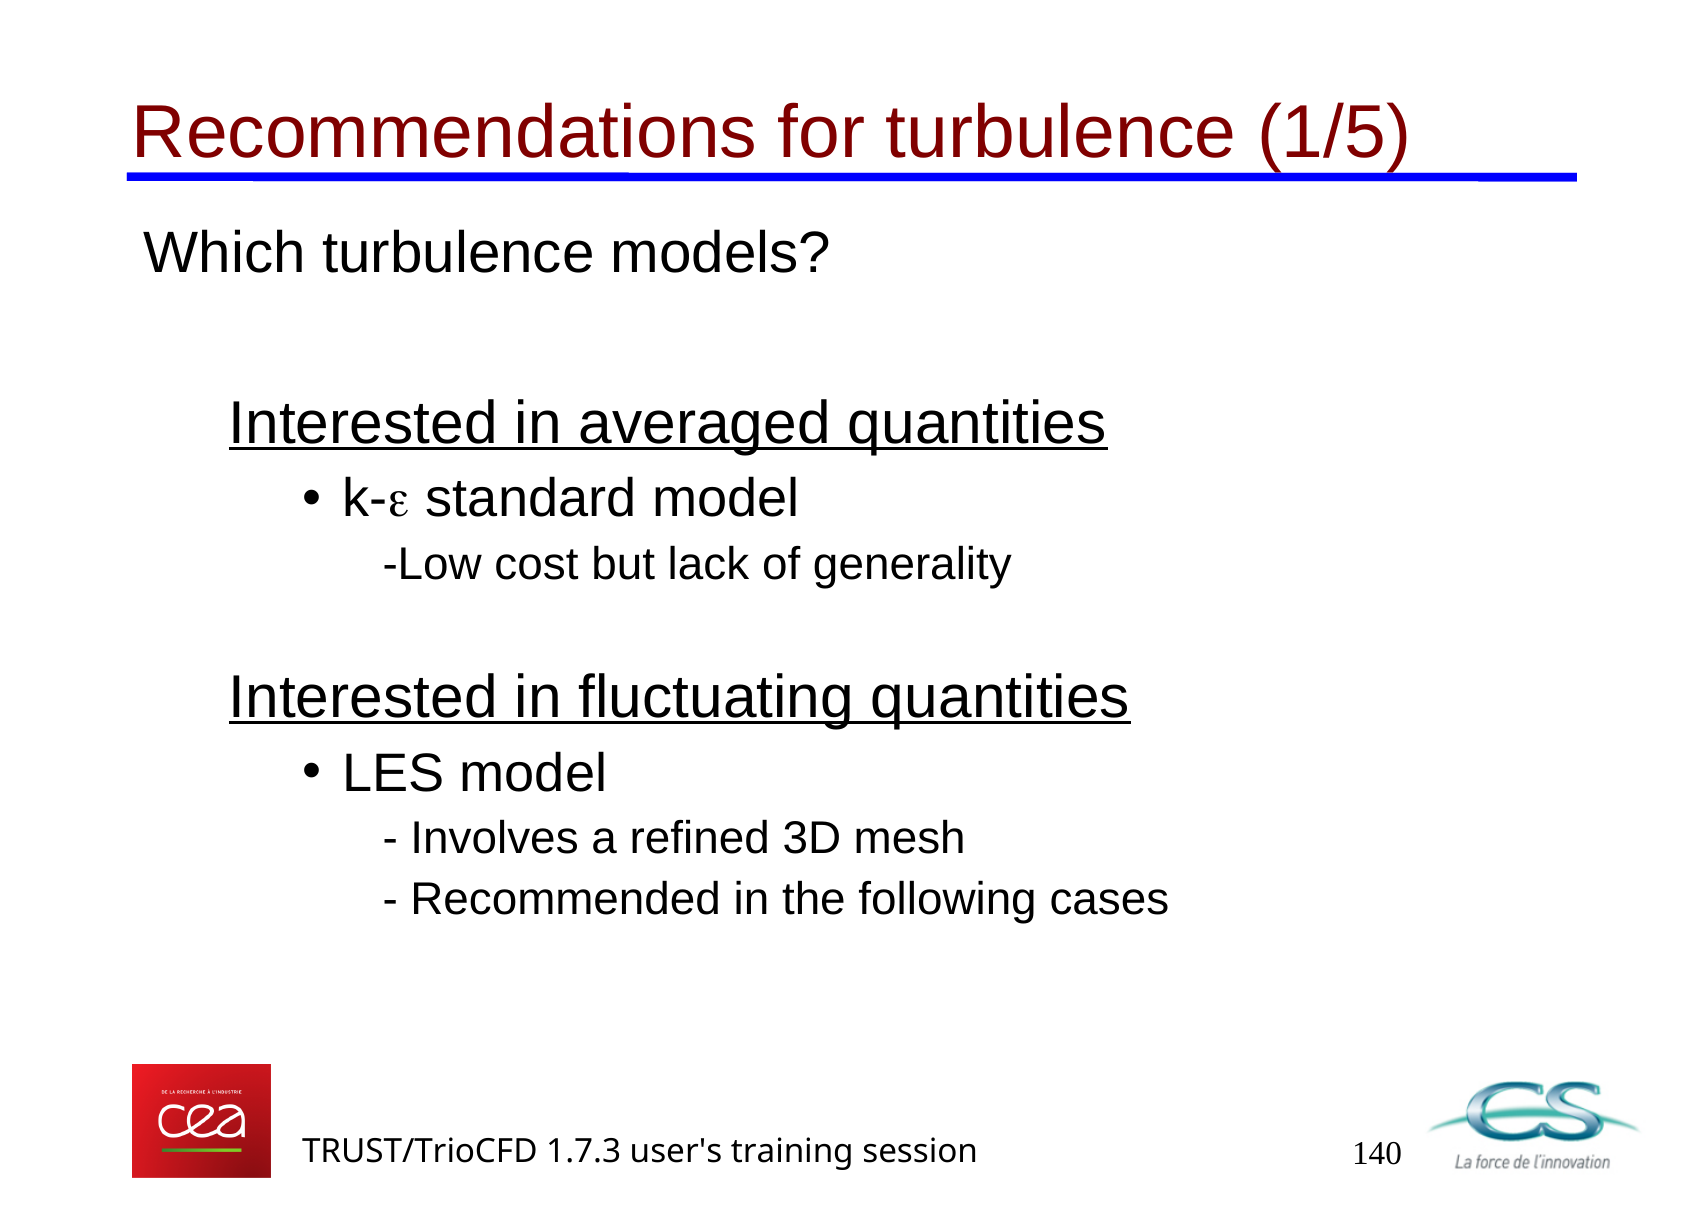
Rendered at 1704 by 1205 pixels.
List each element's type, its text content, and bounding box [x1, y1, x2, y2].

picture [1423, 1072, 1648, 1179]
list Which turbulence models? Interested in averaged quantities k- standard model -Low cost but lack of generality Interested in fluctuating quantities LES model - Involves a refined 3D mesh - Recommended in the following cases [127, 214, 1577, 1070]
picture [132, 1070, 271, 1178]
title Recommendations for turbulence (1/5) [116, 39, 1565, 215]
